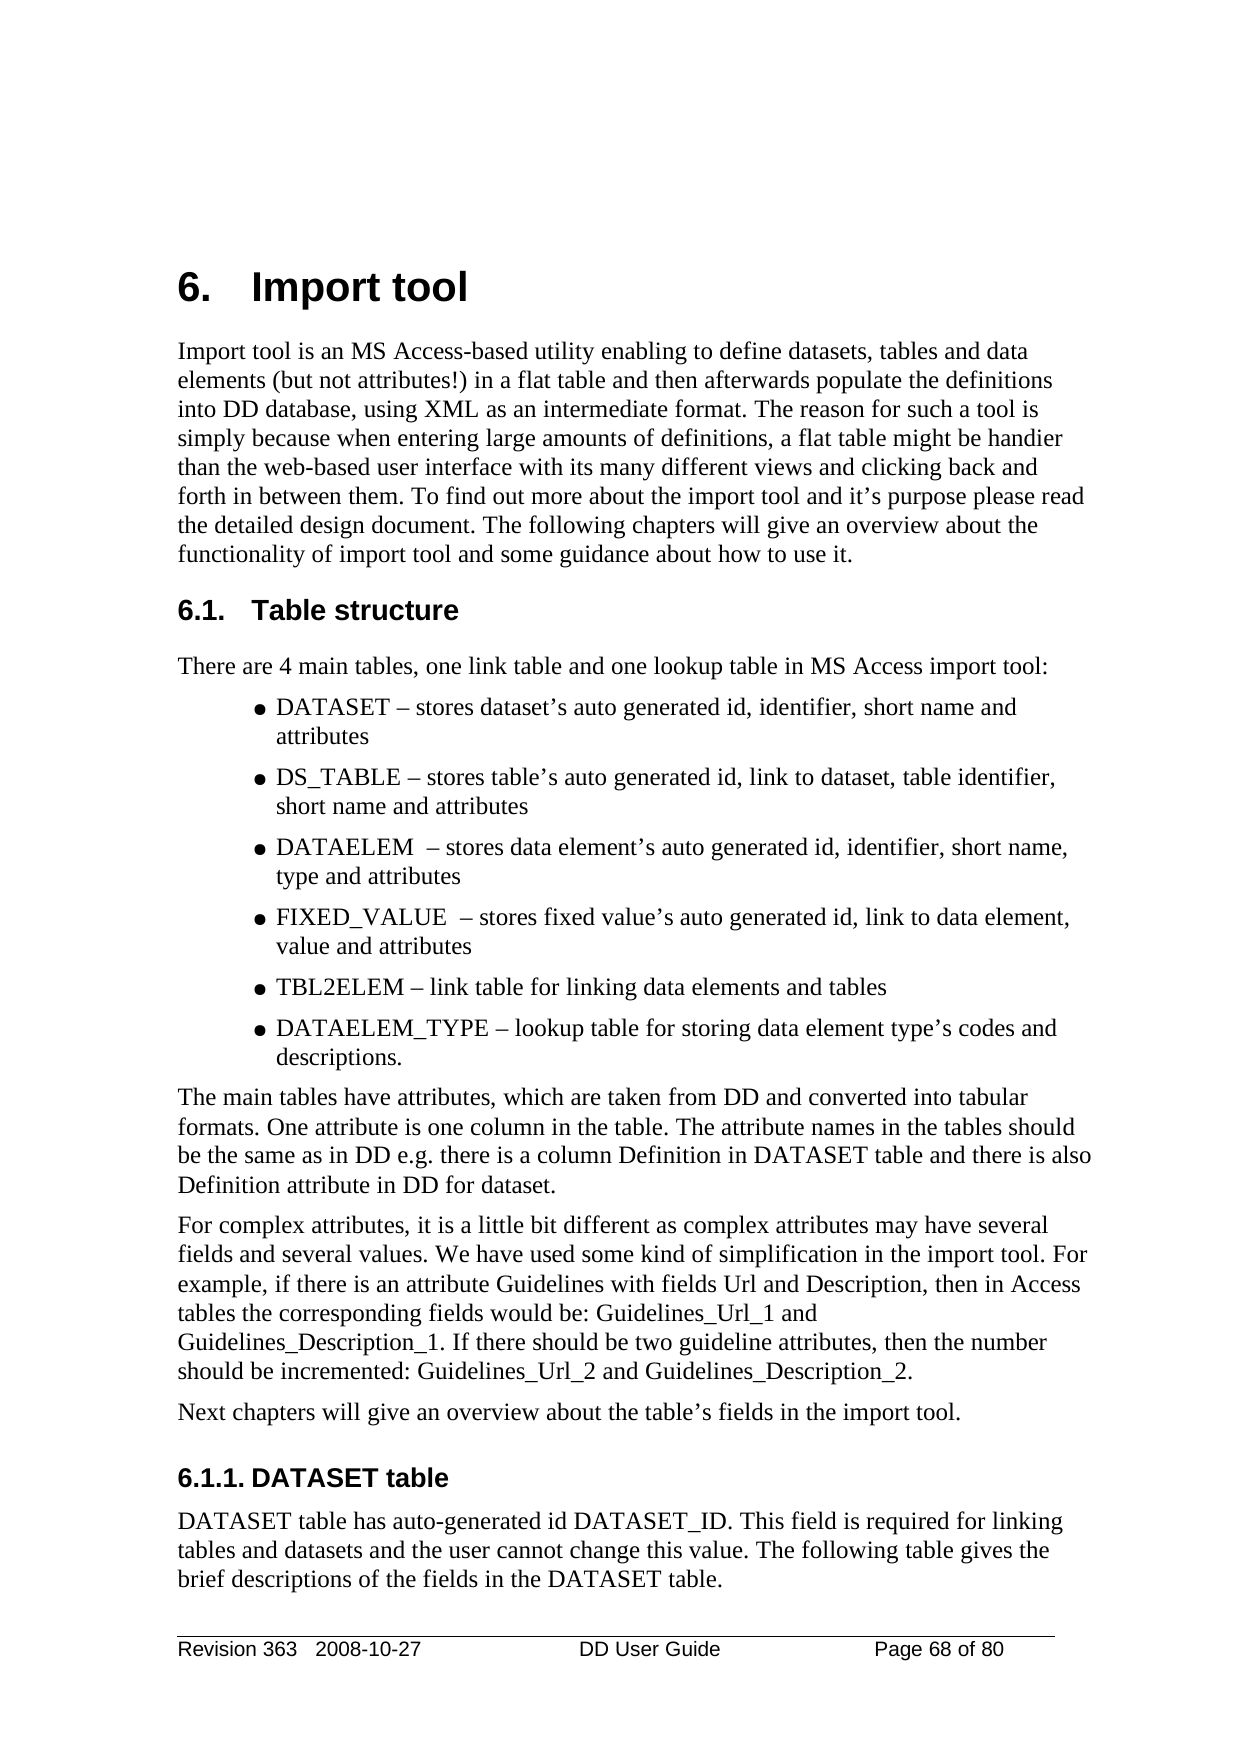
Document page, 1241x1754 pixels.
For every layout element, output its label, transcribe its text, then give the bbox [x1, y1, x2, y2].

subtitle Import tool [177, 263, 1092, 311]
text DATASET table has auto-generated id DATASET_ID. This field is required for linking tables and datasets and the user cannot change this value. The following table gives the brief descriptions of the fields in the DATASET table. [177, 1506, 1092, 1593]
list DATASET – stores dataset’s auto generated id, identifier, short name and attributes [252, 692, 1092, 750]
text The main tables have attributes, which are taken from DD and converted into tabular formats. One attribute is one column in the table. The attribute names in the tables should be the same as in DD e.g. there is a column Definition in DATASET table and there is also Definition attribute in DD for dataset. [177, 1082, 1092, 1198]
list DATAELEM_TYPE – lookup table for storing data element type’s codes and descriptions. [252, 1012, 1092, 1071]
list DS_TABLE – stores table’s auto generated id, link to dataset, table identifier, short name and attributes [252, 762, 1092, 820]
list FIXED_VALUE – stores fixed value’s auto generated id, link to data element, value and attributes [252, 902, 1092, 960]
text For complex attributes, it is a little bit different as complex attributes may have several fields and several values. We have used some kind of simplification in the import tool. For example, if there is an attribute Guidelines with fields Url and Description, then in Access tables the corresponding fields would be: Guidelines_Url_1 and Guidelines_Description_1. If there should be two guideline attributes, then the number should be incremented: Guidelines_Url_2 and Guidelines_Description_2. [177, 1210, 1092, 1385]
text Next chapters will give an overview about the table’s fields in the import tool. [177, 1396, 1092, 1426]
subtitle Table structure [177, 593, 1092, 626]
subtitle DATASET table [177, 1462, 1092, 1493]
text Import tool is an MS Access-based utility enabling to define datasets, tables and data elements (but not attributes!) in a flat table and then afterwards populate the definitions into DD database, using XML as an intermediate format. The reason for such a tool is simply because when entering large amounts of definitions, a flat table might be handier than the web-based user interface with its many different views and clicking back and forth in between them. To find out more about the import tool and it’s purpose please read the detailed design document. The following chapters will give an overview about the functionality of import tool and some guidance about how to use it. [177, 336, 1092, 568]
text There are 4 main tables, one link table and one lookup table in MS Access import tool: [177, 651, 1092, 680]
list TBL2ELEM – link table for linking data elements and tables [252, 972, 1092, 1001]
list DATAELEM – stores data element’s auto generated id, identifier, short name, type and attributes [252, 832, 1092, 890]
